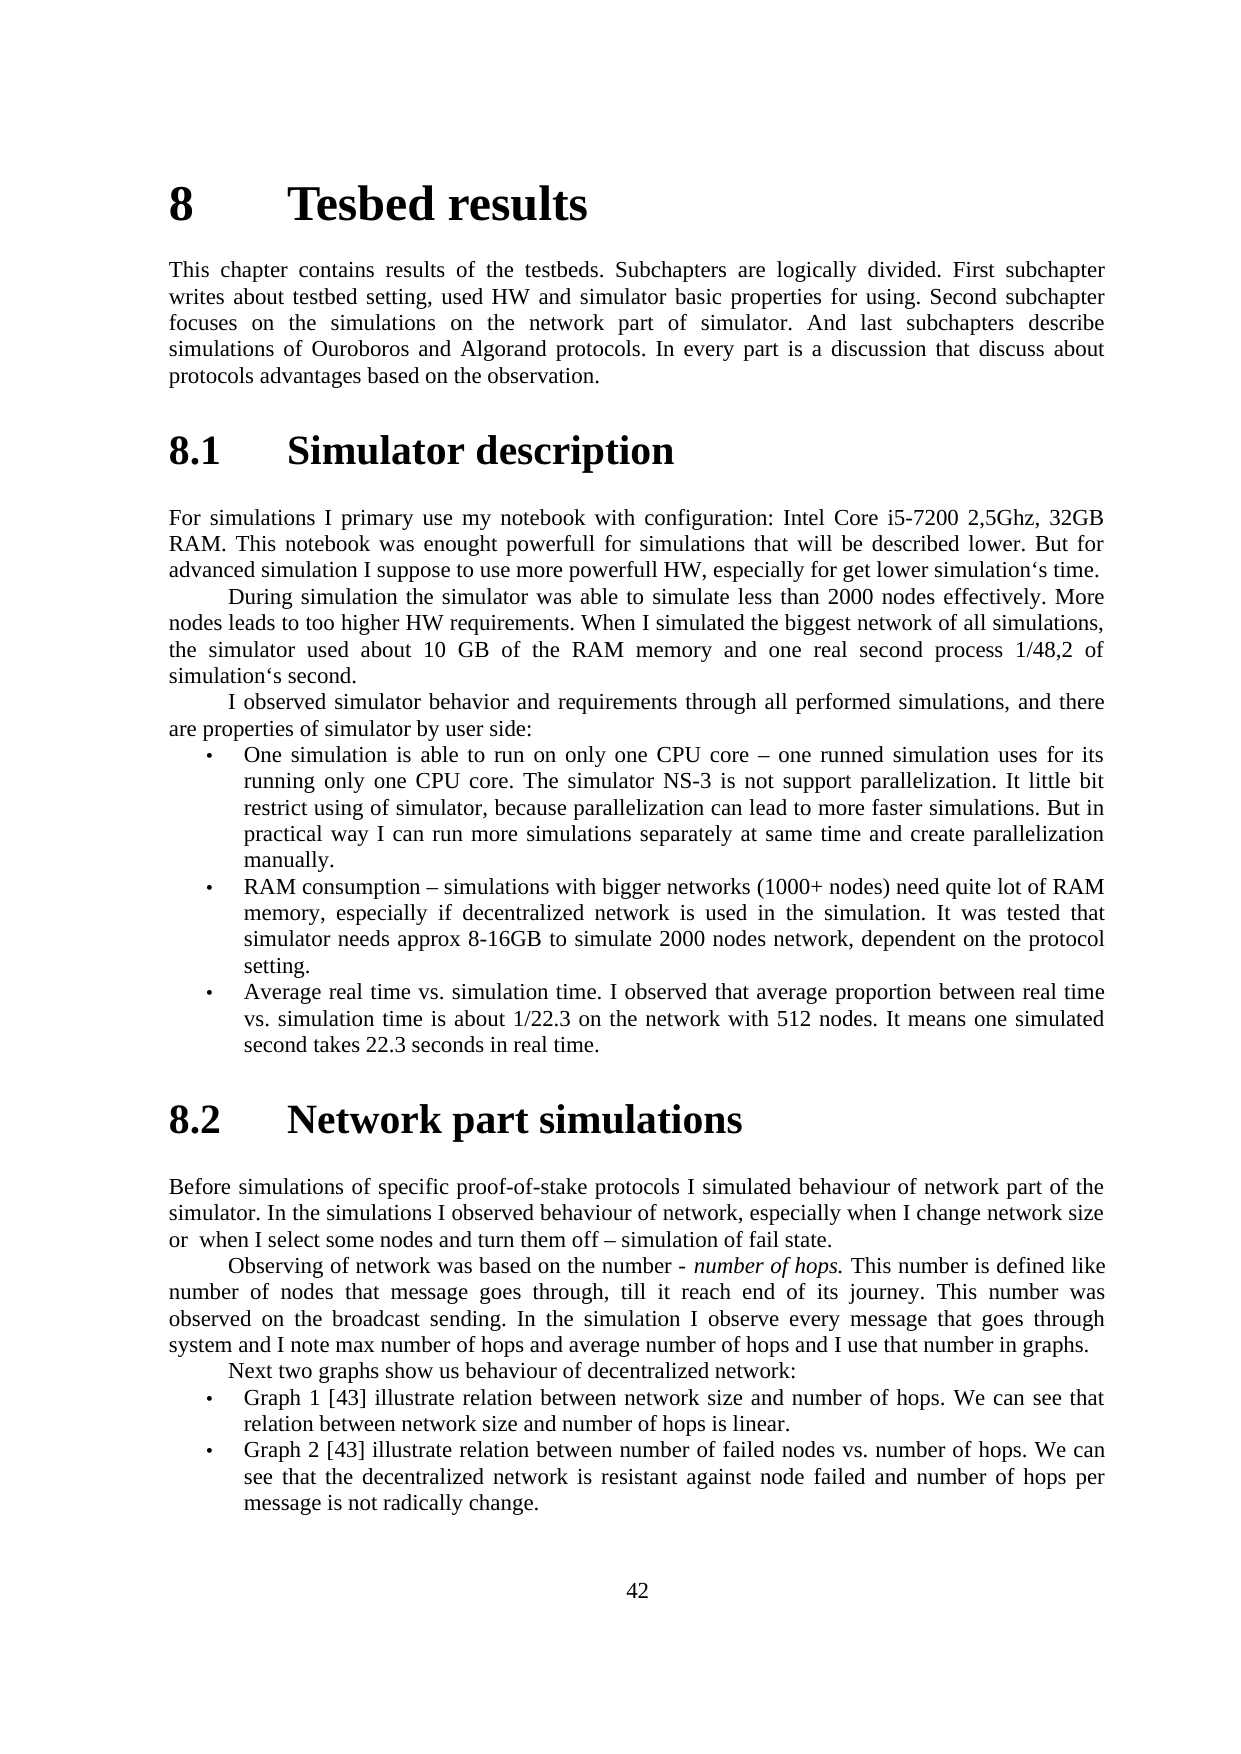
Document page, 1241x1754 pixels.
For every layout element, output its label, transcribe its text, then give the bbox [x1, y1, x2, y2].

list Graph 2 [43] illustrate relation between number of failed nodes vs. number of hops. We can see that the decentralized network is resistant against node failed and number of hops per message is not radically change. [206, 1436, 1106, 1516]
text Next two graphs show us behaviour of decentralized network: [169, 1357, 1106, 1384]
list Graph 1 [43] illustrate relation between network size and number of hops. We can see that relation between network size and number of hops is linear. [206, 1384, 1106, 1436]
text I observed simulator behavior and requirements through all performed simulations, and there are properties of simulator by user side: [169, 688, 1106, 741]
subtitle Network part simulations [169, 1095, 1106, 1143]
text For simulations I primary use my notebook with configuration: Intel Core i5-7200 2,5Ghz, 32GB RAM. This notebook was enought powerfull for simulations that will be described lower. But for advanced simulation I suppose to use more powerfull HW, especially for get lower simulation‘s time. [169, 504, 1106, 583]
list One simulation is able to run on only one CPU core – one runned simulation uses for its running only one CPU core. The simulator NS-3 is not support parallelization. It little bit restrict using of simulator, because parallelization can lead to more faster simulations. But in practical way I can run more simulations separately at same time and create parallelization manually. [206, 741, 1106, 873]
subtitle Tesbed results [169, 174, 1106, 231]
text During simulation the simulator was able to simulate less than 2000 nodes effectively. More nodes leads to too higher HW requirements. When I simulated the biggest network of all simulations, the simulator used about 10 GB of the RAM memory and one real second process 1/48,2 of simulation‘s second. [169, 583, 1106, 688]
list Average real time vs. simulation time. I observed that average proportion between real time vs. simulation time is about 1/22.3 on the network with 512 nodes. It means one simulated second takes 22.3 seconds in real time. [206, 978, 1106, 1057]
subtitle Simulator description [169, 426, 1106, 474]
text This chapter contains results of the testbeds. Subchapters are logically divided. First subchapter writes about testbed setting, used HW and simulator basic properties for using. Second subchapter focuses on the simulations on the network part of simulator. And last subchapters describe simulations of Ouroboros and Algorand protocols. In every part is a discussion that discuss about protocols advantages based on the observation. [169, 256, 1106, 388]
text Before simulations of specific proof-of-stake protocols I simulated behaviour of network part of the simulator. In the simulations I observed behaviour of network, especially when I change network size or when I select some nodes and turn them off – simulation of fail state. [169, 1173, 1106, 1252]
text Observing of network was based on the number - number of hops. This number is defined like number of nodes that message goes through, till it reach end of its journey. This number was observed on the broadcast sending. In the simulation I observe every message that goes through system and I note max number of hops and average number of hops and I use that number in graphs. [169, 1252, 1106, 1357]
list RAM consumption – simulations with bigger networks (1000+ nodes) need quite lot of RAM memory, especially if decentralized network is used in the simulation. It was tested that simulator needs approx 8-16GB to simulate 2000 nodes network, dependent on the protocol setting. [206, 873, 1106, 978]
